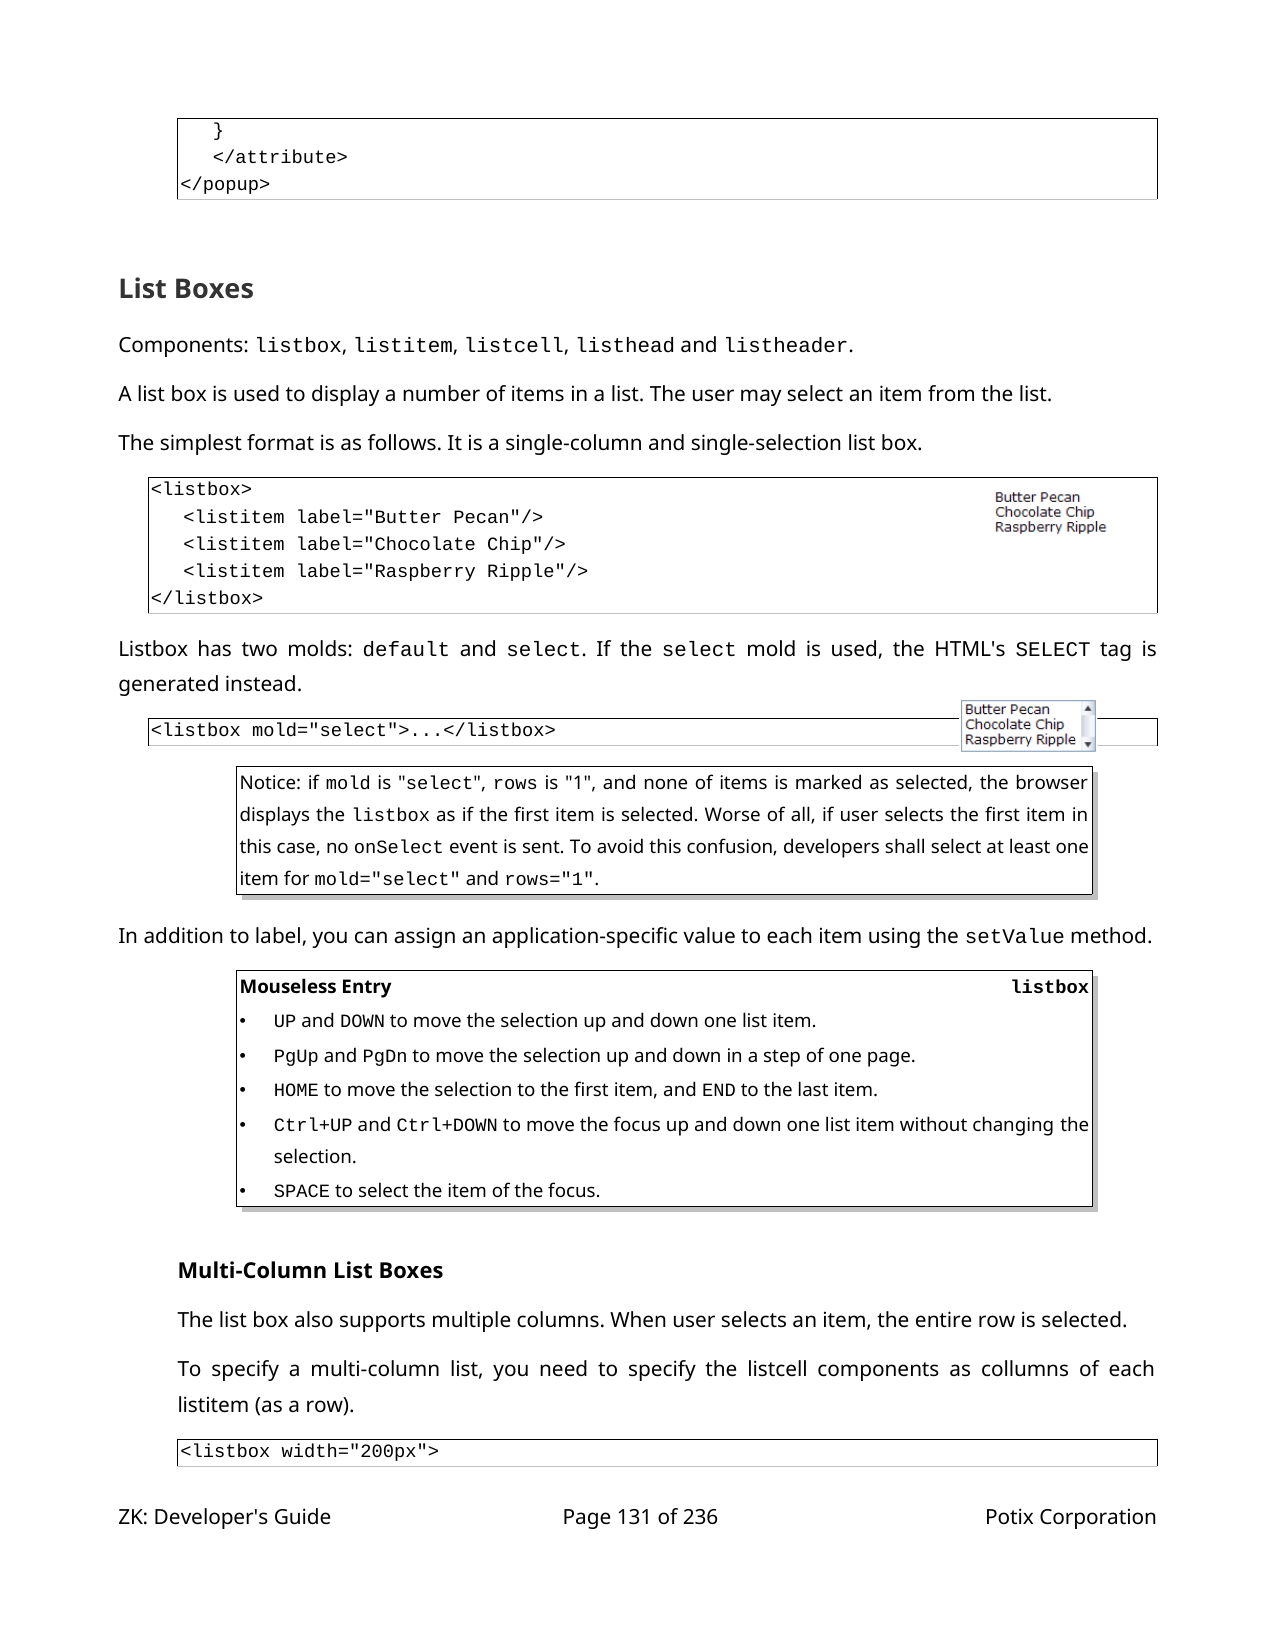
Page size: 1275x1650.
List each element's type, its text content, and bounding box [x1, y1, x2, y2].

list SPACE to select the item of the focus. [237, 1175, 1092, 1206]
list PgUp and PgDn to move the selection up and down in a step of one page. [237, 1039, 1092, 1068]
text [1098, 719, 1157, 745]
text [1118, 504, 1157, 529]
text Components: listbox, listitem, listcell, listhead and listheader. [118, 330, 1157, 359]
list Ctrl+UP and Ctrl+DOWN to move the focus up and down one list item without changing the selection. [237, 1108, 1092, 1169]
subtitle List Boxes [118, 270, 1157, 307]
text Mouseless Entry listbox [237, 971, 1092, 999]
text <listitem label="Raspberry Ripple"/> [149, 559, 1157, 583]
text Notice: if mold is "select", rows is "1", and none of items is marked as selected, the browser displays the listbox as if the first item is selected. Worse of all, if user selects the first item in this case, no onSelect event is sent. To avoid this confusion, developers shall select at least one item for mold="select" and rows="1". [237, 767, 1092, 894]
text <listbox width="200px"> [178, 1440, 1157, 1466]
text <listbox> [149, 478, 1157, 502]
text The list box also supports multiple columns. When user selects an item, the entire row is selected. [177, 1306, 1157, 1334]
text <listitem label="Chocolate Chip"/> [149, 532, 1157, 556]
text } [178, 119, 1157, 142]
text To specify a multi-column list, you need to specify the listcell components as collumns of each listitem (as a row). [177, 1354, 1157, 1418]
text The simplest format is as follows. It is a single-column and single-selection list box. [118, 428, 1157, 457]
picture [959, 699, 1098, 754]
subtitle Multi-Column List Boxes [177, 1255, 1157, 1285]
list UP and DOWN to move the selection up and down one list item. [237, 1004, 1092, 1033]
text A list box is used to display a number of items in a list. The user may select an item from the list. [118, 379, 1157, 408]
text In addition to label, you can assign an application-specific value to each item using the setValue method. [118, 921, 1157, 949]
text </attribute> </popup> [178, 145, 1157, 199]
text <listitem label="Butter Pecan"/> [149, 504, 990, 529]
text </listbox> [149, 586, 1157, 613]
list HOME to move the selection to the first item, and END to the last item. [237, 1074, 1092, 1102]
text Listbox has two molds: default and select. If the select mold is used, the HTML's SELECT tag is generated instead. [118, 634, 1157, 698]
picture [990, 487, 1118, 537]
text <listbox mold="select">...</listbox> [149, 719, 959, 745]
